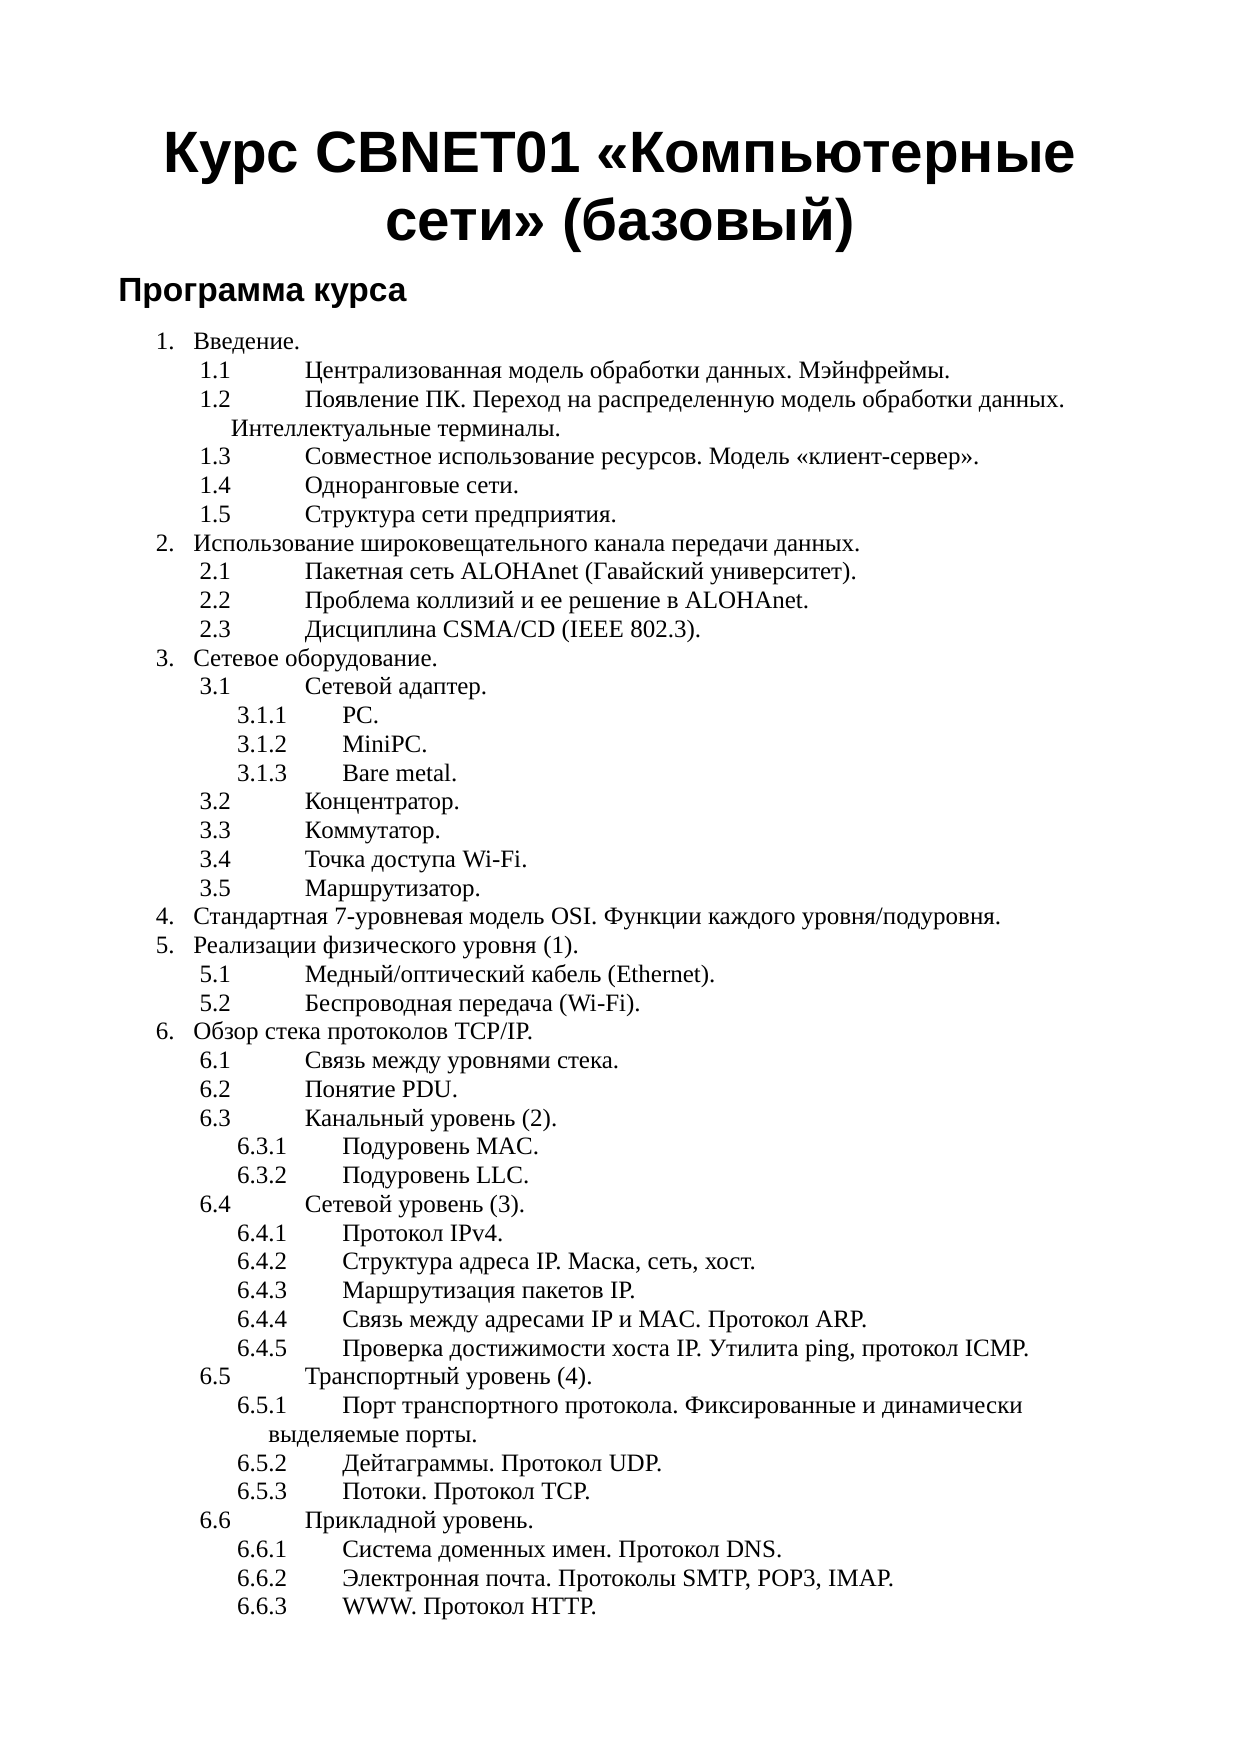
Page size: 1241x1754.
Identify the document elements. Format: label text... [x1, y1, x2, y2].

list Централизованная модель обработки данных. Мэйнфреймы. [193, 355, 1122, 384]
list Стандартная 7-уровневая модель OSI. Функции каждого уровня/подуровня. [156, 901, 1122, 930]
list Коммутатор. [193, 815, 1122, 844]
list Введение. [156, 326, 1122, 355]
list Реализации физического уровня (1). [156, 930, 1122, 959]
list Связь между адресами IP и MAC. Протокол ARP. [231, 1304, 1122, 1333]
list Совместное использование ресурсов. Модель «клиент-сервер». [193, 441, 1122, 470]
list Система доменных имен. Протокол DNS. [231, 1534, 1122, 1563]
list Понятие PDU. [193, 1074, 1122, 1103]
subtitle Программа курса [118, 270, 1122, 309]
list Структура сети предприятия. [193, 499, 1122, 528]
list Связь между уровнями стека. [193, 1045, 1122, 1074]
list Проверка достижимости хоста IP. Утилита ping, протокол ICMP. [231, 1333, 1122, 1361]
list PC. [231, 700, 1122, 729]
list Дейтаграммы. Протокол UDP. [231, 1448, 1122, 1476]
list Сетевой уровень (3). [193, 1189, 1122, 1218]
list Структура адреса IP. Маска, сеть, хост. [231, 1246, 1122, 1275]
list Протокол IPv4. [231, 1218, 1122, 1246]
list Маршрутизатор. [193, 873, 1122, 901]
title Курс CBNET01 «Компьютерные сети» (базовый) [118, 118, 1122, 252]
list Сетевой адаптер. [193, 671, 1122, 700]
list Использование широковещательного канала передачи данных. [156, 528, 1122, 556]
list Точка доступа Wi-Fi. [193, 844, 1122, 873]
list Одноранговые сети. [193, 470, 1122, 499]
list Сетевое оборудование. [156, 643, 1122, 671]
list Потоки. Протокол TCP. [231, 1476, 1122, 1505]
list Подуровень LLC. [231, 1160, 1122, 1189]
list Беспроводная передача (Wi-Fi). [193, 988, 1122, 1016]
list Прикладной уровень. [193, 1505, 1122, 1534]
list Электронная почта. Протоколы SMTP, POP3, IMAP. [231, 1563, 1122, 1591]
list Медный/оптический кабель (Ethernet). [193, 959, 1122, 988]
list Подуровень MAC. [231, 1131, 1122, 1160]
list Появление ПК. Переход на распределенную модель обработки данных. Интеллектуальные терминалы. [193, 384, 1122, 441]
list Канальный уровень (2). [193, 1103, 1122, 1131]
list Концентратор. [193, 786, 1122, 815]
list Транспортный уровень (4). [193, 1361, 1122, 1390]
list Дисциплина CSMA/CD (IEEE 802.3). [193, 614, 1122, 643]
list Проблема коллизий и ее решение в ALOHAnet. [193, 585, 1122, 614]
list WWW. Протокол HTTP. [231, 1591, 1122, 1620]
list Маршрутизация пакетов IP. [231, 1275, 1122, 1304]
list Bare metal. [231, 758, 1122, 786]
list Порт транспортного протокола. Фиксированные и динамически выделяемые порты. [231, 1390, 1122, 1448]
list Обзор стека протоколов TCP/IP. [156, 1016, 1122, 1045]
list MiniPC. [231, 729, 1122, 758]
list Пакетная сеть ALOHAnet (Гавайский университет). [193, 556, 1122, 585]
